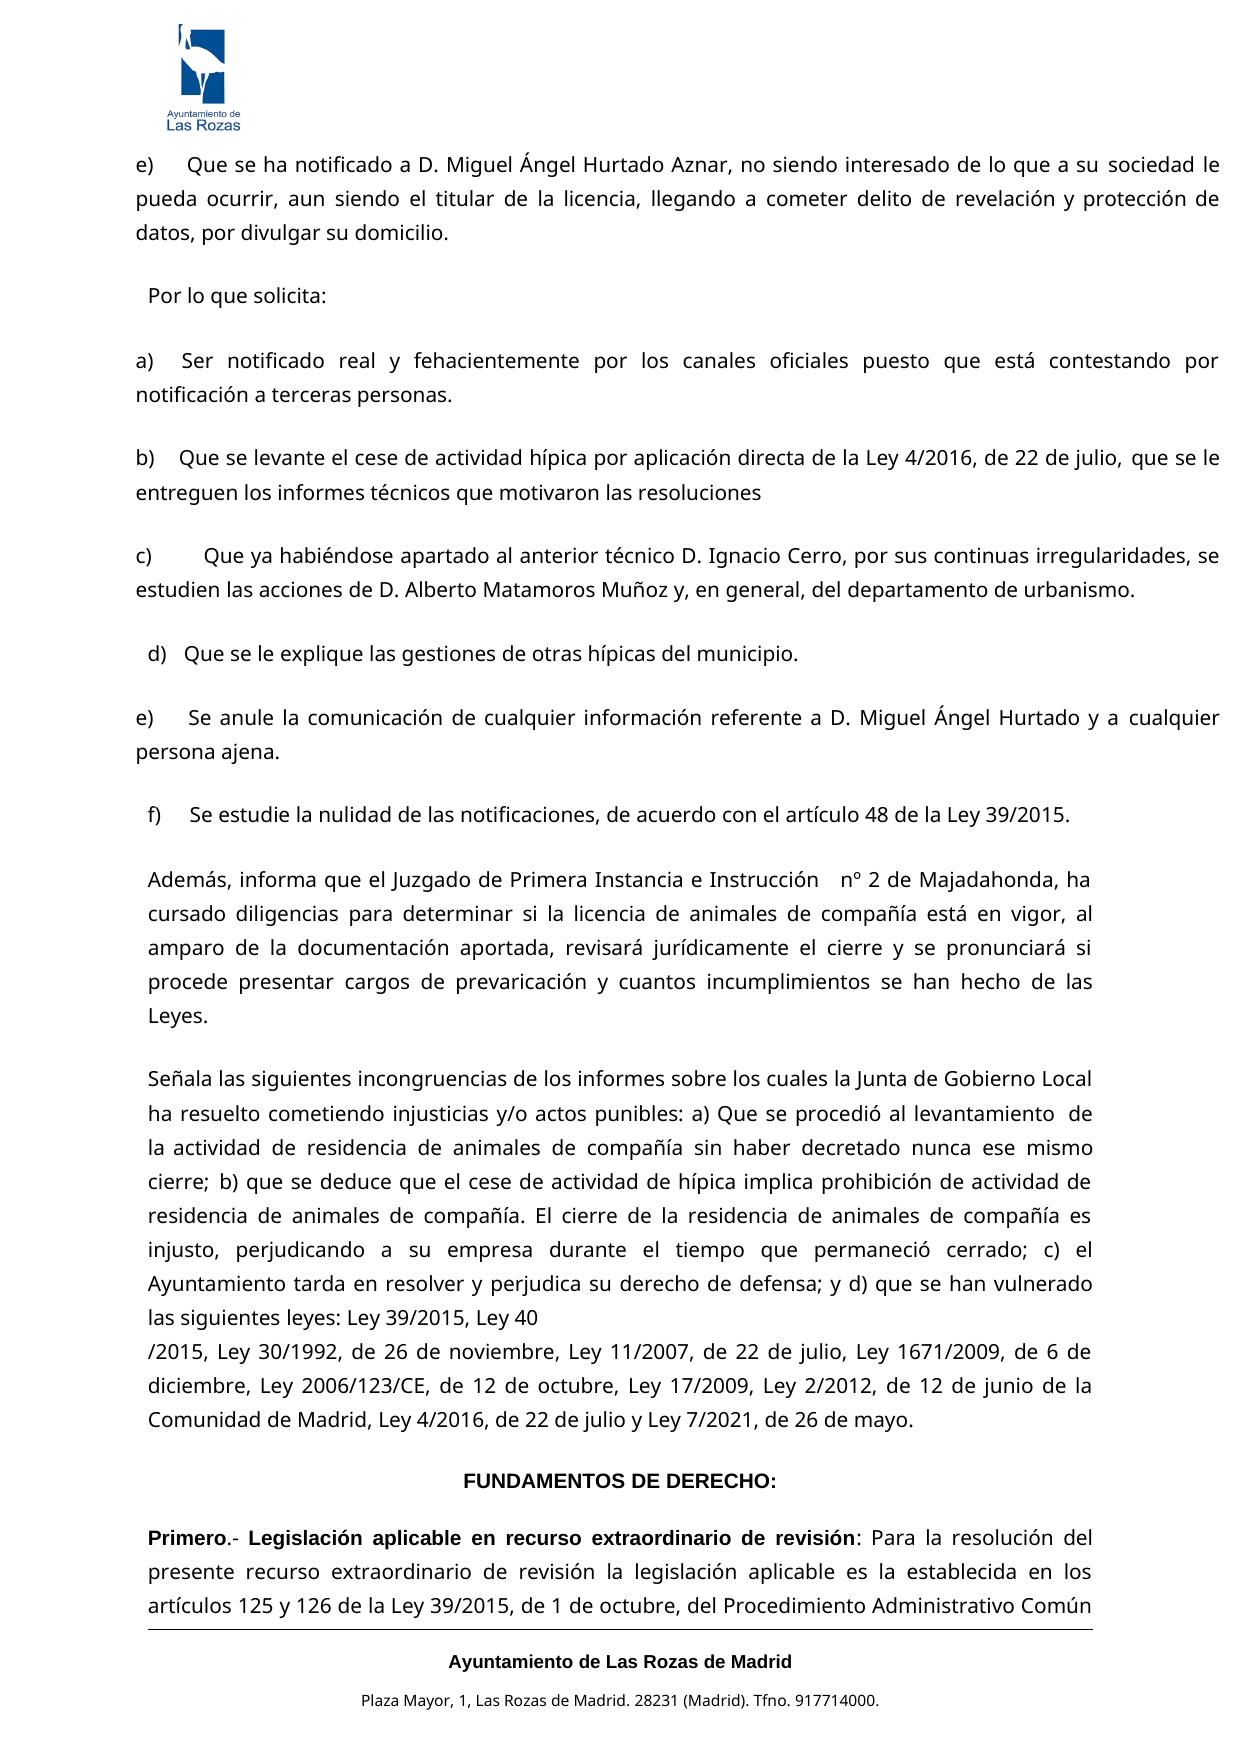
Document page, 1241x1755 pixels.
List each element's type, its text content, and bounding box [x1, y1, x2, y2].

list Que se levante el cese de actividad hípica por aplicación directa de la Ley 4/2016, de 22 de julio, que se le entreguen los informes técnicos que motivaron las resoluciones [135, 443, 1220, 506]
text Además, informa que el Juzgado de Primera Instancia e Instrucción nº 2 de Majadahonda, ha cursado diligencias para determinar si la licencia de animales de compañía está en vigor, al amparo de la documentación aportada, revisará jurídicamente el cierre y se pronunciará si procede presentar cargos de prevaricación y cuantos incumplimientos se han hecho de las Leyes. [148, 865, 1093, 1029]
list Que se ha notificado a D. Miguel Ángel Hurtado Aznar, no siendo interesado de lo que a su sociedad le pueda ocurrir, aun siendo el titular de la licencia, llegando a cometer delito de revelación y protección de datos, por divulgar su domicilio. [135, 150, 1220, 247]
list Que ya habiéndose apartado al anterior técnico D. Ignacio Cerro, por sus continuas irregularidades, se estudien las acciones de D. Alberto Matamoros Muñoz y, en general, del departamento de urbanismo. [135, 541, 1220, 604]
text Señala las siguientes incongruencias de los informes sobre los cuales la Junta de Gobierno Local ha resuelto cometiendo injusticias y/o actos punibles: a) Que se procedió al levantamiento de la actividad de residencia de animales de compañía sin haber decretado nunca ese mismo cierre; b) que se deduce que el cese de actividad de hípica implica prohibición de actividad de residencia de animales de compañía. El cierre de la residencia de animales de compañía es injusto, perjudicando a su empresa durante el tiempo que permaneció cerrado; c) el Ayuntamiento tarda en resolver y perjudica su derecho de defensa; y d) que se han vulnerado las siguientes leyes: Ley 39/2015, Ley 40 [148, 1064, 1093, 1331]
text Primero.- Legislación aplicable en recurso extraordinario de revisión: Para la resolución del presente recurso extraordinario de revisión la legislación aplicable es la establecida en los artículos 125 y 126 de la Ley 39/2015, de 1 de octubre, del Procedimiento Administrativo Común [148, 1523, 1093, 1620]
list Ser notificado real y fehacientemente por los canales oficiales puesto que está contestando por notificación a terceras personas. [135, 346, 1220, 408]
text Por lo que solicita: [148, 282, 1220, 310]
list Que se le explique las gestiones de otras hípicas del municipio. [147, 639, 1220, 667]
subtitle FUNDAMENTOS DE DERECHO: [463, 1469, 1220, 1493]
list Se anule la comunicación de cualquier información referente a D. Miguel Ángel Hurtado y a cualquier persona ajena. [135, 703, 1220, 766]
text /2015, Ley 30/1992, de 26 de noviembre, Ley 11/2007, de 22 de julio, Ley 1671/2009, de 6 de diciembre, Ley 2006/123/CE, de 12 de octubre, Ley 17/2009, Ley 2/2012, de 12 de junio de la Comunidad de Madrid, Ley 4/2016, de 22 de julio y Ley 7/2021, de 26 de mayo. [148, 1337, 1093, 1434]
list Se estudie la nulidad de las notificaciones, de acuerdo con el artículo 48 de la Ley 39/2015. [147, 801, 1220, 829]
